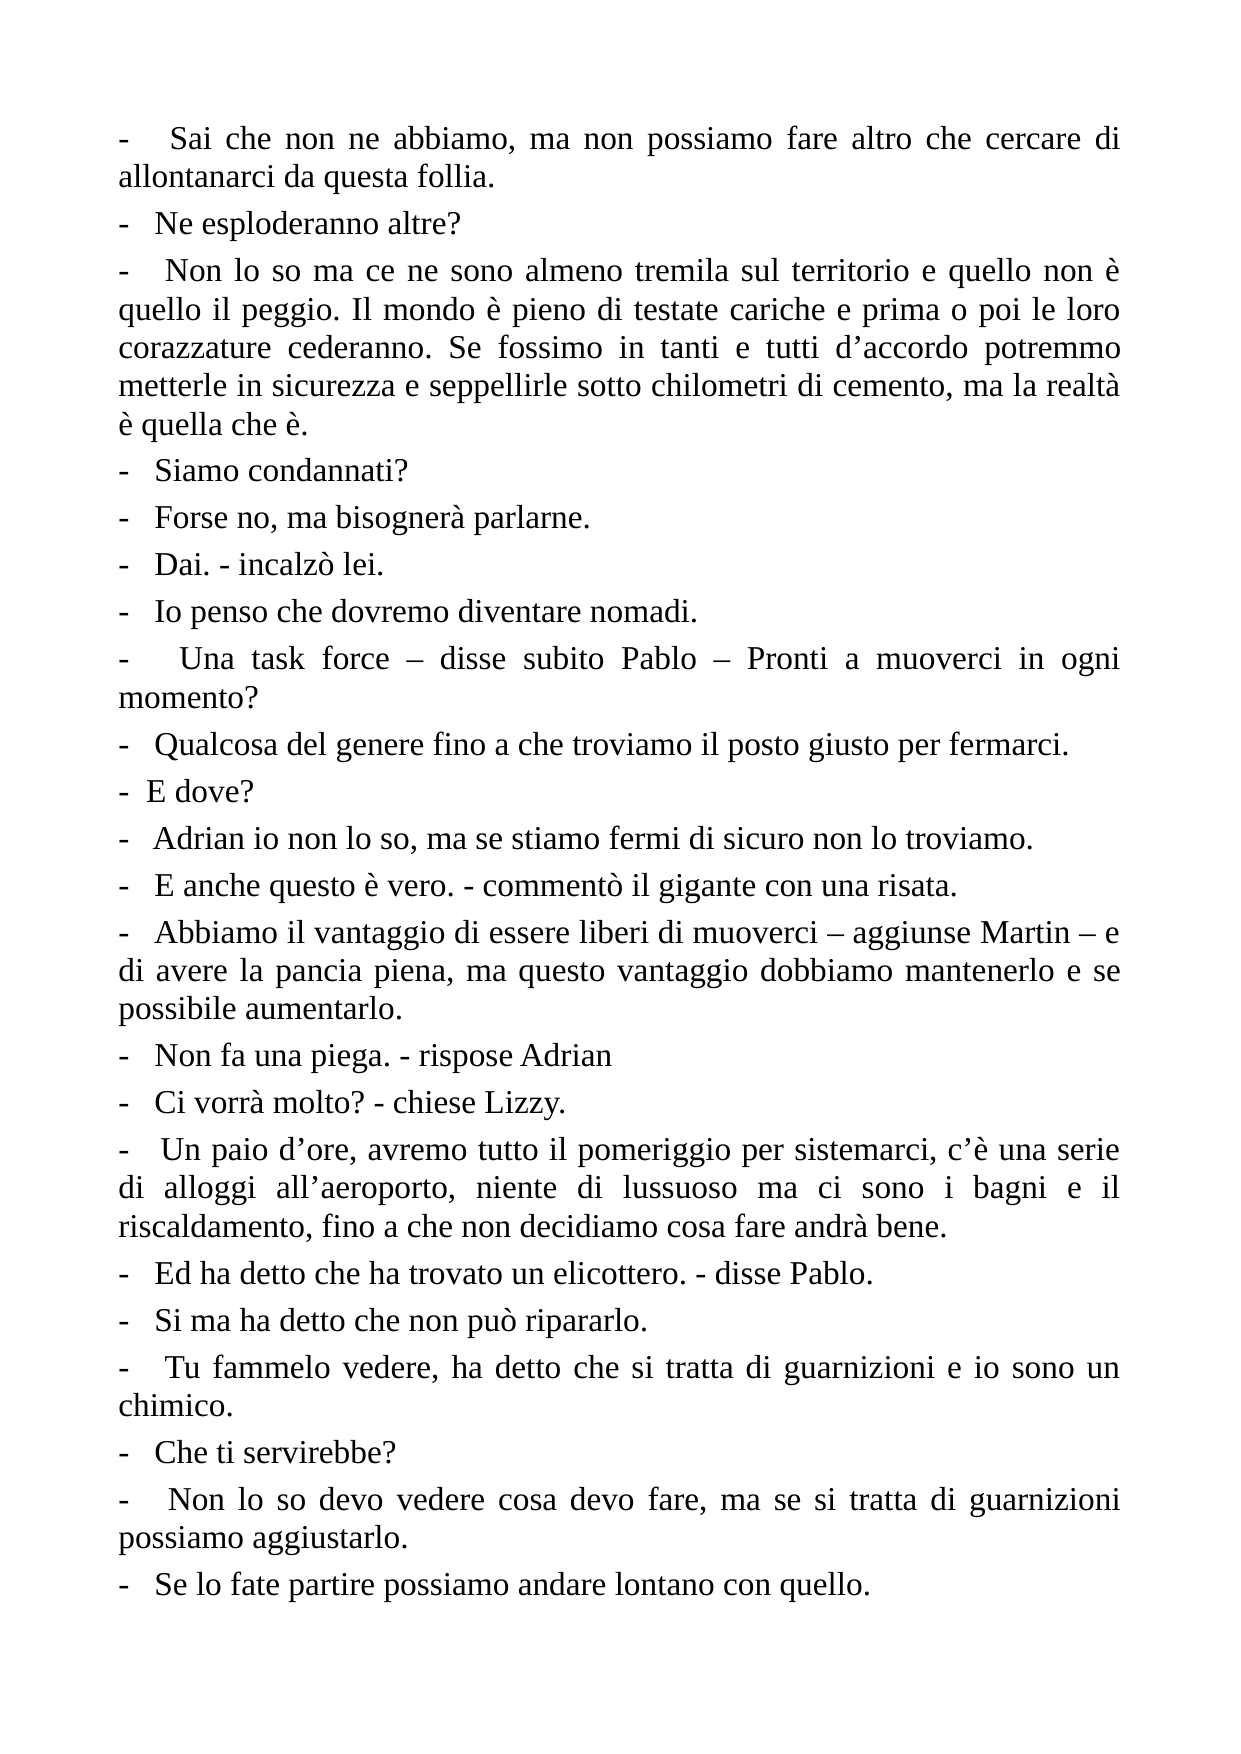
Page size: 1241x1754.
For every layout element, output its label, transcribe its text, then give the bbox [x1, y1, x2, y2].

text - E dove? [118, 771, 1122, 809]
text - Forse no, ma bisognerà parlarne. [118, 498, 1122, 536]
text - Si ma ha detto che non può ripararlo. [118, 1300, 1122, 1338]
text - Tu fammelo vedere, ha detto che si tratta di guarnizioni e io sono un chimico. [118, 1347, 1122, 1424]
text - Siamo condannati? [118, 451, 1122, 489]
text - Non fa una piega. - rispose Adrian [118, 1036, 1122, 1074]
text - Io penso che dovremo diventare nomadi. [118, 592, 1122, 630]
text - Che ti servirebbe? [118, 1432, 1122, 1471]
text - Sai che non ne abbiamo, ma non possiamo fare altro che cercare di allontanarci da questa follia. [118, 118, 1122, 195]
text - Ci vorrà molto? - chiese Lizzy. [118, 1082, 1122, 1121]
text - Ed ha detto che ha trovato un elicottero. - disse Pablo. [118, 1253, 1122, 1291]
text - E anche questo è vero. - commentò il gigante con una risata. [118, 865, 1122, 903]
text - Dai. - incalzò lei. [118, 545, 1122, 583]
text - Adrian io non lo so, ma se stiamo fermi di sicuro non lo troviamo. [118, 818, 1122, 856]
text - Un paio d’ore, avremo tutto il pomeriggio per sistemarci, c’è una serie di alloggi all’aeroporto, niente di lussuoso ma ci sono i bagni e il riscaldamento, fino a che non decidiamo cosa fare andrà bene. [118, 1129, 1122, 1244]
text - Non lo so devo vedere cosa devo fare, ma se si tratta di guarnizioni possiamo aggiustarlo. [118, 1479, 1122, 1556]
text - Se lo fate partire possiamo andare lontano con quello. [118, 1565, 1122, 1603]
text - Ne esploderanno altre? [118, 203, 1122, 242]
text - Qualcosa del genere fino a che troviamo il posto giusto per fermarci. [118, 724, 1122, 762]
text - Una task force – disse subito Pablo – Pronti a muoverci in ogni momento? [118, 639, 1122, 715]
text - Non lo so ma ce ne sono almeno tremila sul territorio e quello non è quello il peggio. Il mondo è pieno di testate cariche e prima o poi le loro corazzature cederanno. Se fossimo in tanti e tutti d’accordo potremmo metterle in sicurezza e seppellirle sotto chilometri di cemento, ma la realtà è quella che è. [118, 250, 1122, 442]
text - Abbiamo il vantaggio di essere liberi di muoverci – aggiunse Martin – e di avere la pancia piena, ma questo vantaggio dobbiamo mantenerlo e se possibile aumentarlo. [118, 912, 1122, 1027]
